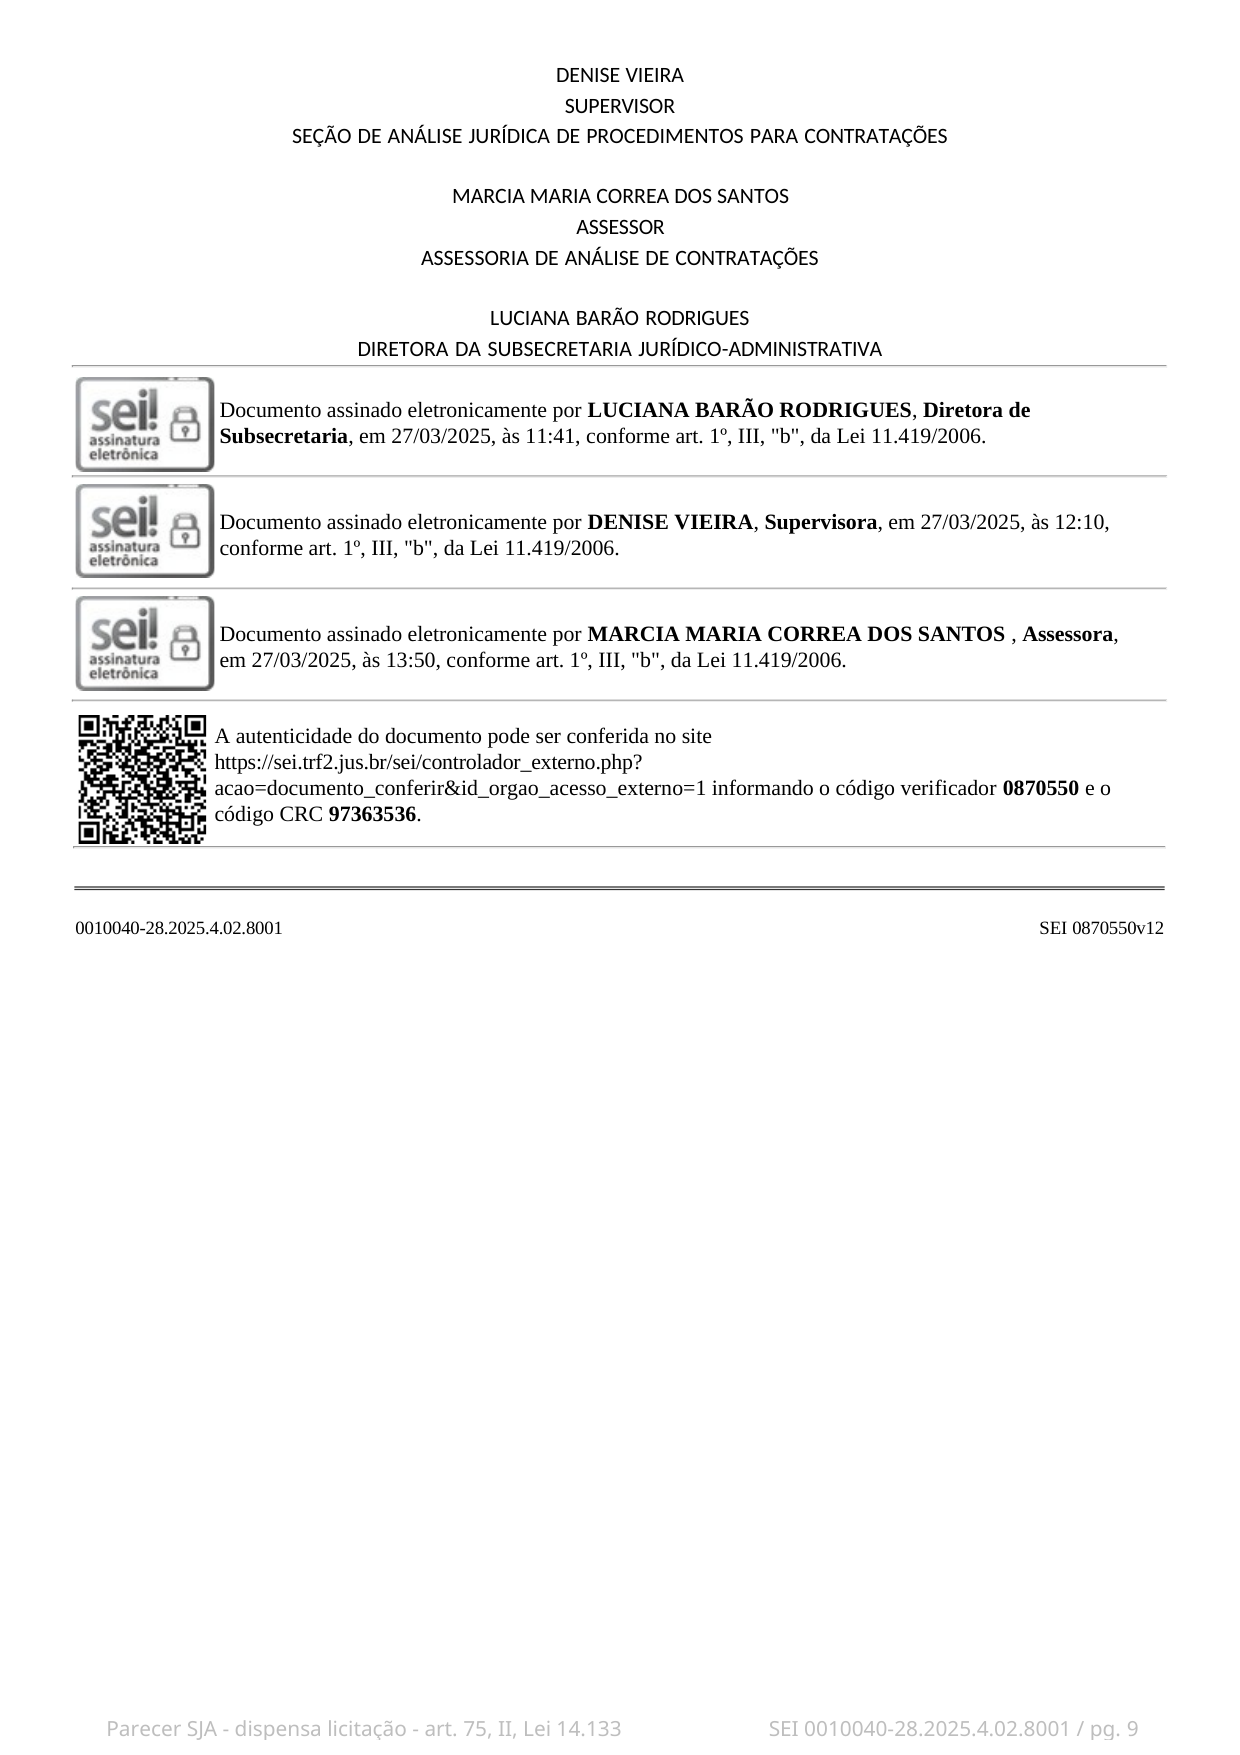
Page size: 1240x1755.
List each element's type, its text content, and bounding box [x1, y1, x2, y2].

text MARCIA MARIA CORREA DOS SANTOS ASSESSOR [410, 183, 831, 240]
text SEÇÃO DE ANÁLISE JURÍDICA DE PROCEDIMENTOS PARA CONTRATAÇÕES [118, 123, 1121, 149]
text ASSESSORIA DE ANÁLISE DE CONTRATAÇÕES [118, 244, 1121, 271]
text LUCIANA BARÃO RODRIGUES [118, 304, 1121, 331]
text 0010040-28.2025.4.02.8001 SEI 0870550v12 [59, 917, 1180, 938]
text Documento assinado eletronicamente por DENISE VIEIRA, Supervisora, em 27/03/2025, às 12:10, conforme art. 1º, III, "b", da Lei 11.419/2006. [219, 509, 1181, 560]
text Documento assinado eletronicamente por LUCIANA BARÃO RODRIGUES, Diretora de Subsecretaria, em 27/03/2025, às 11:41, conforme art. 1º, III, "b", da Lei 11.419/2006. [219, 397, 1155, 448]
text DIRETORA DA SUBSECRETARIA JURÍDICO-ADMINISTRATIVA [118, 336, 1121, 362]
text Documento assinado eletronicamente por MARCIA MARIA CORREA DOS SANTOS , Assessora, em 27/03/2025, às 13:50, conforme art. 1º, III, "b", da Lei 11.419/2006. [219, 621, 1121, 672]
text DENISE VIEIRA SUPERVISOR [503, 61, 737, 118]
text A autenticidade do documento pode ser conferida no site https://sei.trf2.jus.br/sei/controlador_externo.php? acao=documento_conferir&id_orgao_acesso_externo=1 informando o código verificador 0870550 e o código CRC 97363536. [214, 723, 1121, 826]
